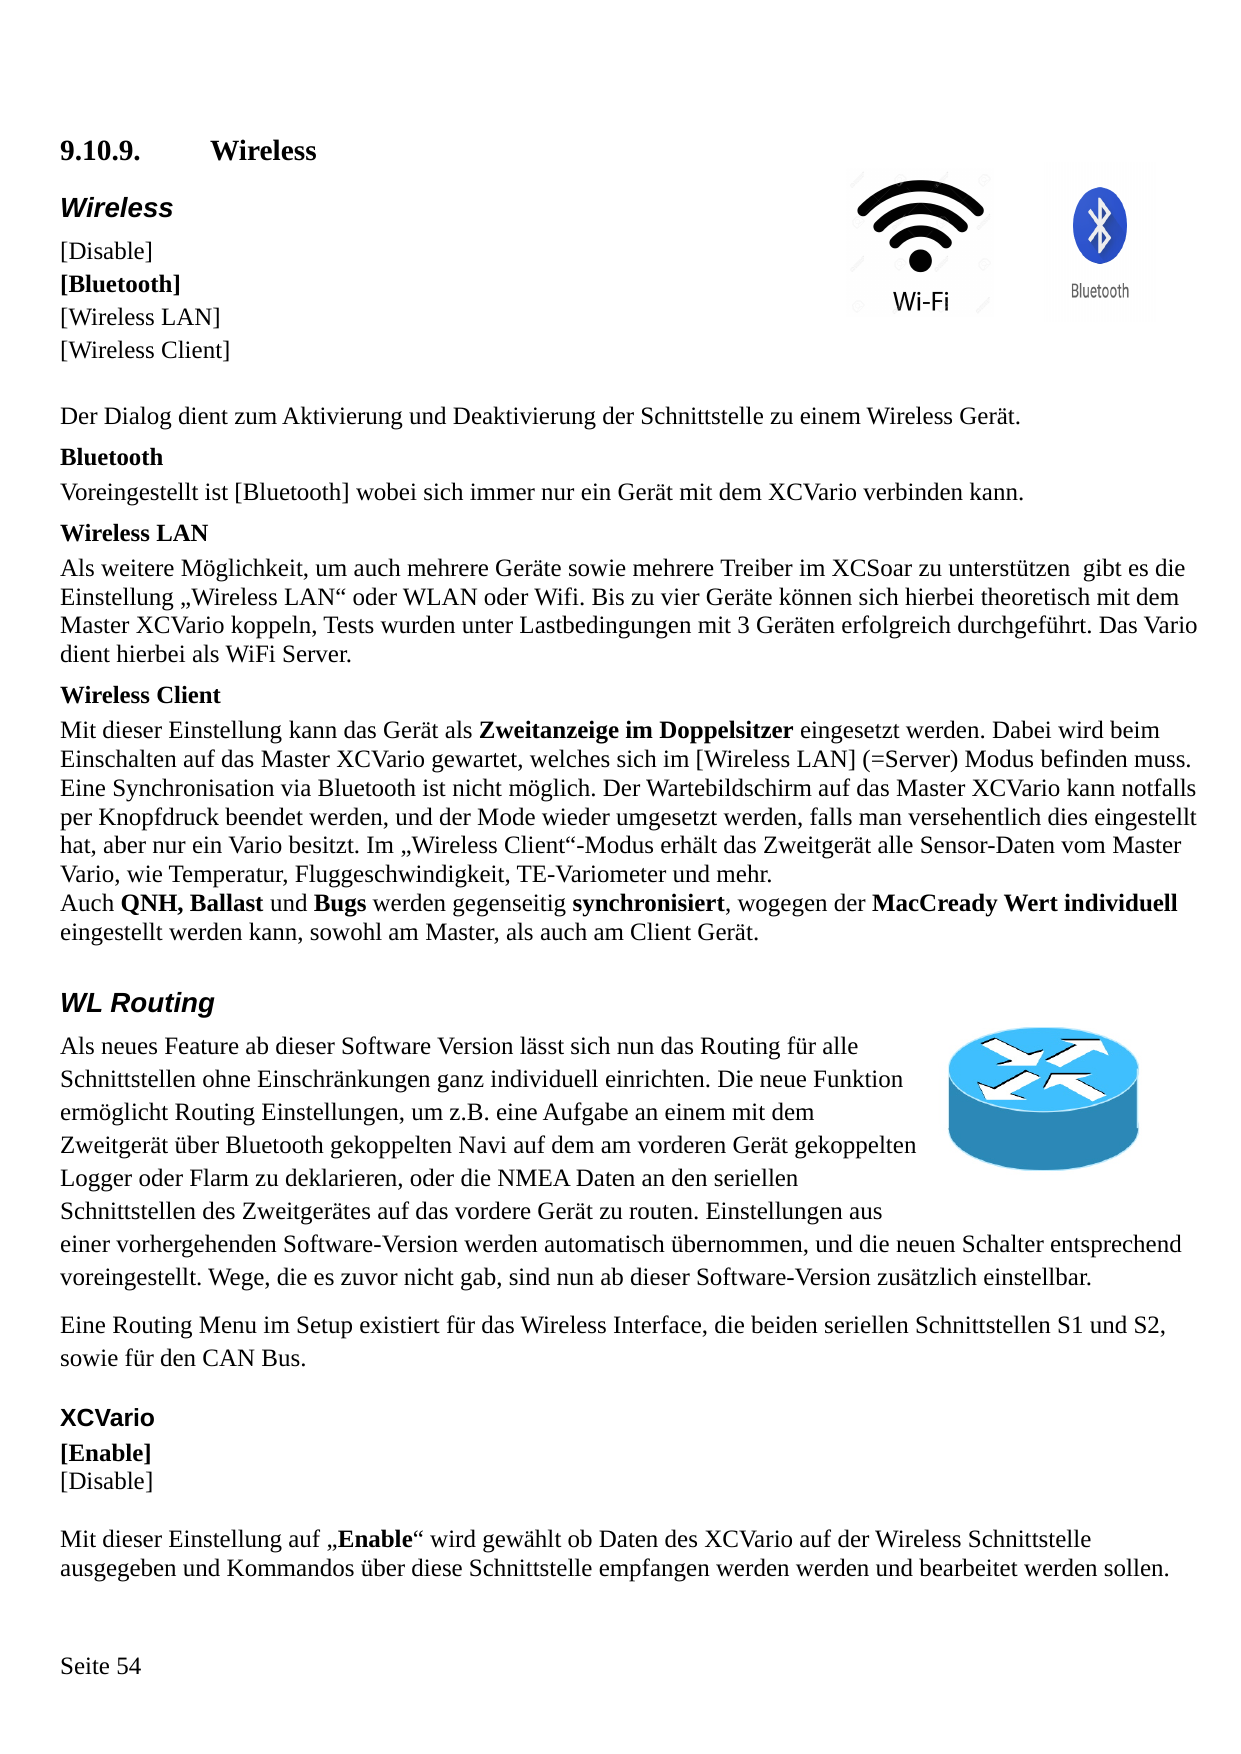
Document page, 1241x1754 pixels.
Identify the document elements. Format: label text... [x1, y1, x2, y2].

text [Disable] [60, 236, 846, 264]
text [1156, 236, 1207, 264]
subtitle [1156, 191, 1207, 223]
subtitle XCVario [60, 1403, 1207, 1431]
text [Wireless LAN] [60, 302, 1207, 331]
picture [926, 1000, 1165, 1199]
text Voreingestellt ist [Bluetooth] wobei sich immer nur ein Gerät mit dem XCVario verbinden kann. [60, 477, 1207, 506]
subtitle Wireless Client [60, 681, 1207, 709]
text [1156, 269, 1207, 298]
text [Bluetooth] [60, 269, 846, 298]
text Mit dieser Einstellung kann das Gerät als Zweitanzeige im Doppelsitzer eingesetzt werden. Dabei wird beim Einschalten auf das Master XCVario gewartet, welches sich im [Wireless LAN] (=Server) Modus befinden muss. Eine Synchronisation via Bluetooth ist nicht möglich. Der Wartebildschirm auf das Master XCVario kann notfalls per Knopfdruck beendet werden, und der Mode wieder umgesetzt werden, falls man versehentlich dies eingestellt hat, aber nur ein Vario besitzt. Im „Wireless Client“-Modus erhält das Zweitgerät alle Sensor-Daten vom Master Vario, wie Temperatur, Fluggeschwindigkeit, TE-Variometer und mehr. [60, 715, 1207, 888]
subtitle Wireless [60, 191, 846, 223]
subtitle WL Routing [60, 987, 1207, 1018]
text [Wireless Client] [60, 335, 1207, 364]
subtitle [995, 191, 1043, 223]
text Eine Routing Menu im Setup existiert für das Wireless Interface, die beiden seriellen Schnittstellen S1 und S2, sowie für den CAN Bus. [60, 1310, 1207, 1371]
text [Disable] [60, 1466, 1207, 1495]
picture [1043, 162, 1156, 322]
text [995, 269, 1043, 298]
subtitle Wireless LAN [60, 518, 1207, 547]
text Mit dieser Einstellung auf „Enable“ wird gewählt ob Daten des XCVario auf der Wireless Schnittstelle ausgegeben und Kommandos über diese Schnittstelle empfangen werden werden und bearbeitet werden sollen. [60, 1524, 1207, 1581]
text [995, 236, 1043, 264]
picture [846, 168, 995, 317]
text Auch QNH, Ballast und Bugs werden gegenseitig synchronisiert, wogegen der MacCready Wert individuell eingestellt werden kann, sowohl am Master, als auch am Client Gerät. [60, 888, 1207, 945]
text Als weitere Möglichkeit, um auch mehrere Geräte sowie mehrere Treiber im XCSoar zu unterstützen gibt es die Einstellung „Wireless LAN“ oder WLAN oder Wifi. Bis zu vier Geräte können sich hierbei theoretisch mit dem Master XCVario koppeln, Tests wurden unter Lastbedingungen mit 3 Geräten erfolgreich durchgeführt. Das Vario dient hierbei als WiFi Server. [60, 553, 1207, 668]
text Als neues Feature ab dieser Software Version lässt sich nun das Routing für alle Schnittstellen ohne Einschränkungen ganz individuell einrichten. Die neue Funktion ermöglicht Routing Einstellungen, um z.B. eine Aufgabe an einem mit dem Zweitgerät über Bluetooth gekoppelten Navi auf dem am vorderen Gerät gekoppelten Logger oder Flarm zu deklarieren, oder die NMEA Daten an den seriellen Schnittstellen des Zweitgerätes auf das vordere Gerät zu routen. Einstellungen aus einer vorhergehenden Software-Version werden automatisch übernommen, und die neuen Schalter entsprechend voreingestellt. Wege, die es zuvor nicht gab, sind nun ab dieser Software-Version zusätzlich einstellbar. [60, 1031, 1207, 1291]
text [Enable] [60, 1438, 1207, 1466]
subtitle Bluetooth [60, 442, 1207, 471]
subtitle Wireless [60, 133, 1207, 166]
text Der Dialog dient zum Aktivierung und Deaktivierung der Schnittstelle zu einem Wireless Gerät. [60, 401, 1207, 430]
